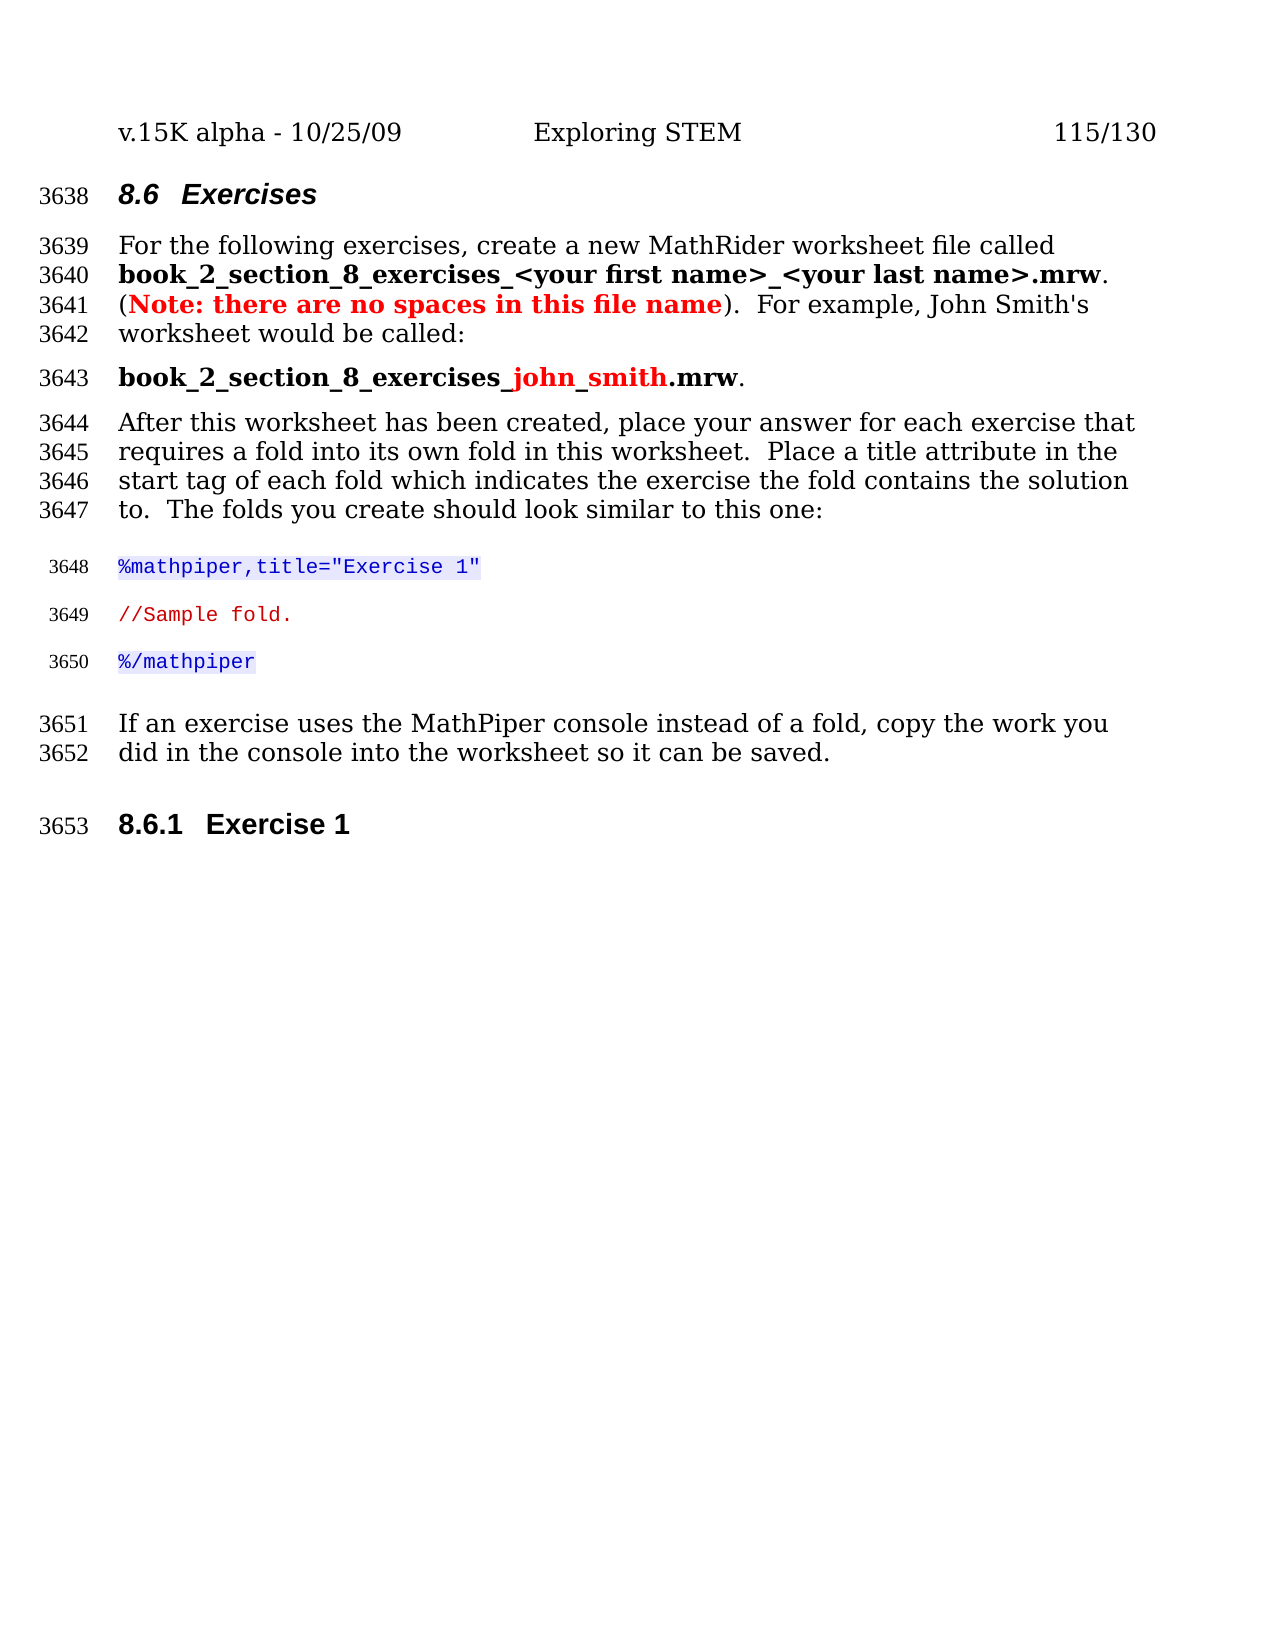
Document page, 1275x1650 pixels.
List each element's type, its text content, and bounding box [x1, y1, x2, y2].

text If an exercise uses the MathPiper console instead of a fold, copy the work you did in the console into the worksheet so it can be saved. [118, 709, 1157, 768]
text %/mathpiper [118, 651, 1157, 674]
text //Sample fold. [118, 604, 1157, 627]
text %mathpiper,title="Exercise 1" [118, 556, 1157, 580]
text For the following exercises, create a new MathRider worksheet file called book_2_section_8_exercises_<your first name>_<your last name>.mrw. (Note: there are no spaces in this file name). For example, John Smith's worksheet would be called: [118, 231, 1157, 348]
subtitle Exercises [118, 177, 1157, 210]
text book_2_section_8_exercises_john_smith.mrw. [118, 363, 1157, 393]
subtitle Exercise 1 [118, 807, 1157, 840]
text After this worksheet has been created, place your answer for each exercise that requires a fold into its own fold in this worksheet. Place a title attribute in the start tag of each fold which indicates the exercise the fold contains the solution to. The folds you create should look similar to this one: [118, 408, 1157, 524]
